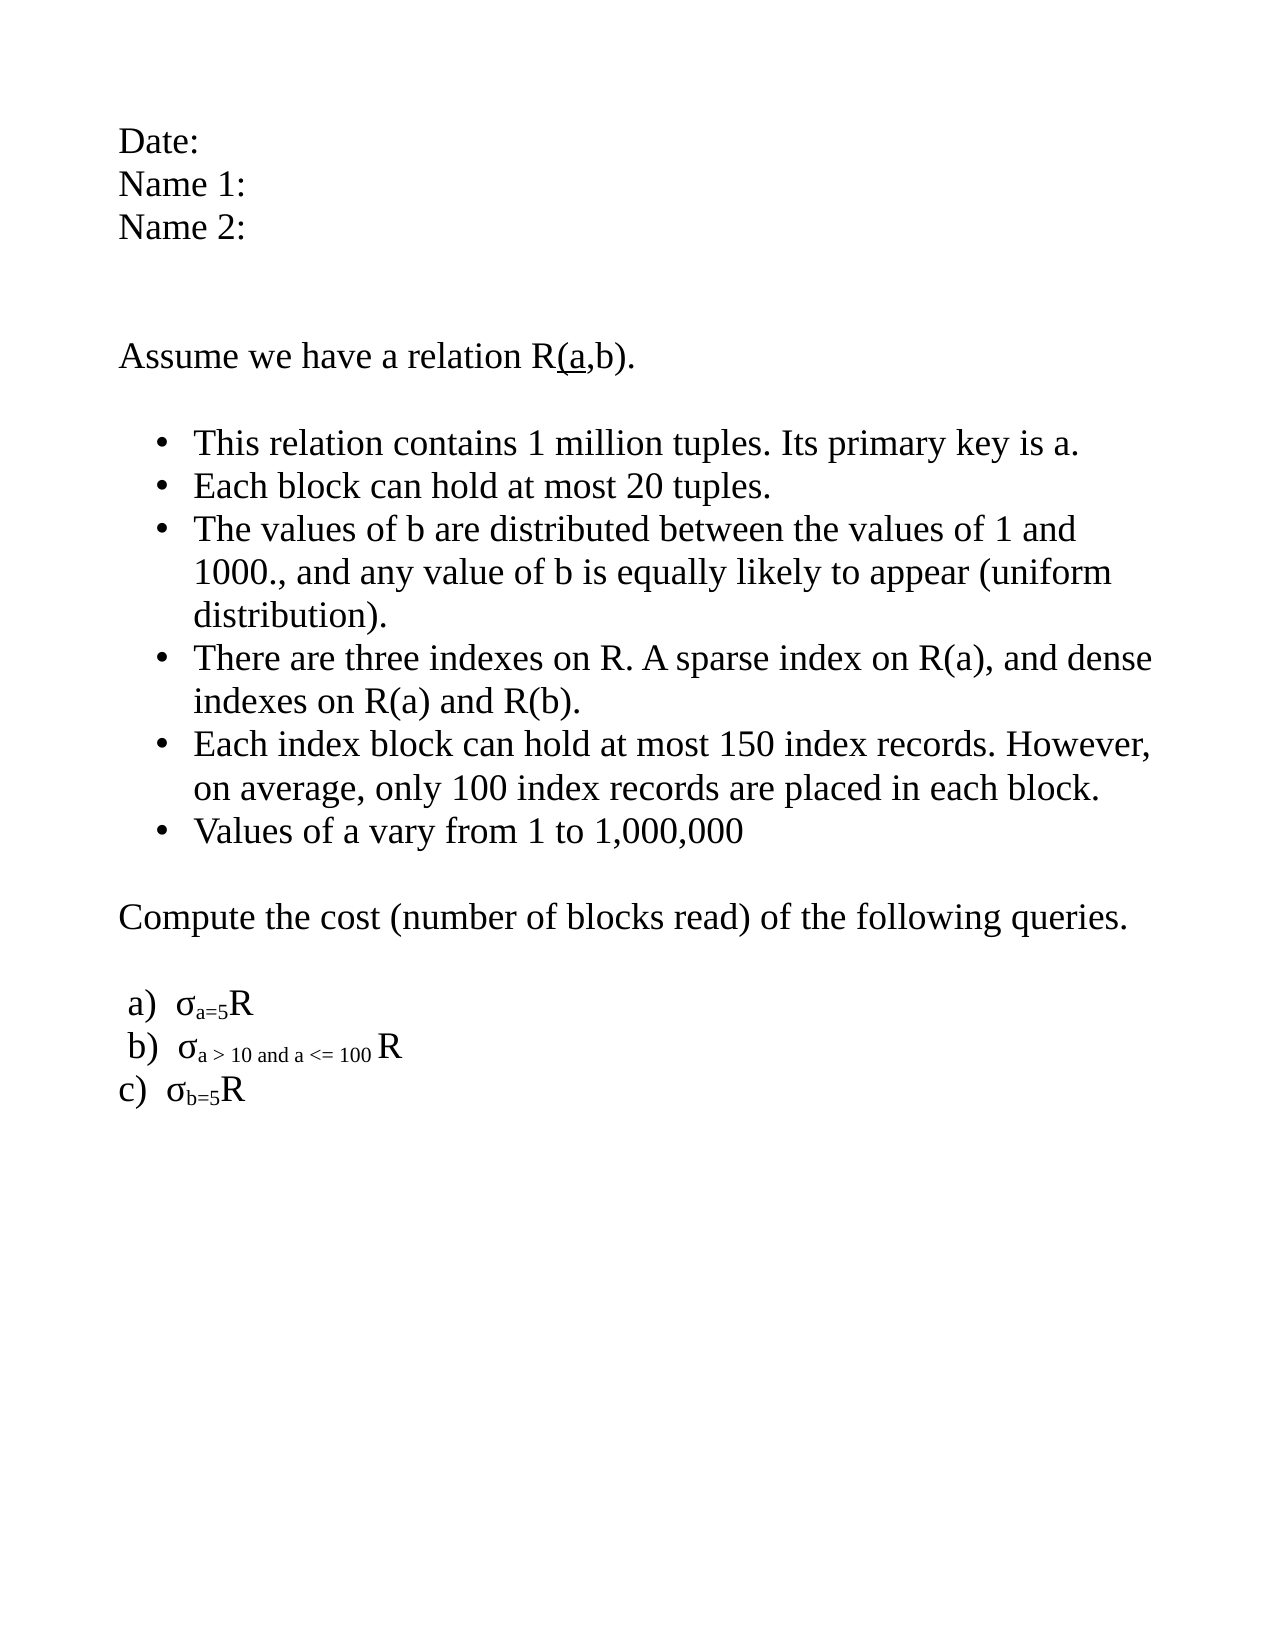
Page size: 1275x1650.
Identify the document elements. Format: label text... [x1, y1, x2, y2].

list There are three indexes on R. A sparse index on R(a), and dense indexes on R(a) and R(b). [156, 636, 1157, 722]
text b) σa > 10 and a <= 100 R [118, 1024, 1157, 1067]
text Compute the cost (number of blocks read) of the following queries. [118, 894, 1157, 937]
list The values of b are distributed between the values of 1 and 1000., and any value of b is equally likely to appear (uniform distribution). [156, 506, 1157, 636]
list Each index block can hold at most 150 index records. However, on average, only 100 index records are placed in each block. [156, 722, 1157, 808]
text Name 1: [118, 161, 1157, 204]
text Name 2: [118, 204, 1157, 247]
text a) σa=5R [118, 981, 1157, 1024]
list Values of a vary from 1 to 1,000,000 [156, 808, 1157, 851]
text Date: [118, 118, 1157, 161]
text c) σb=5R [118, 1067, 1157, 1110]
text Assume we have a relation R(a,b). [118, 334, 1157, 377]
list This relation contains 1 million tuples. Its primary key is a. [156, 420, 1157, 463]
list Each block can hold at most 20 tuples. [156, 463, 1157, 506]
